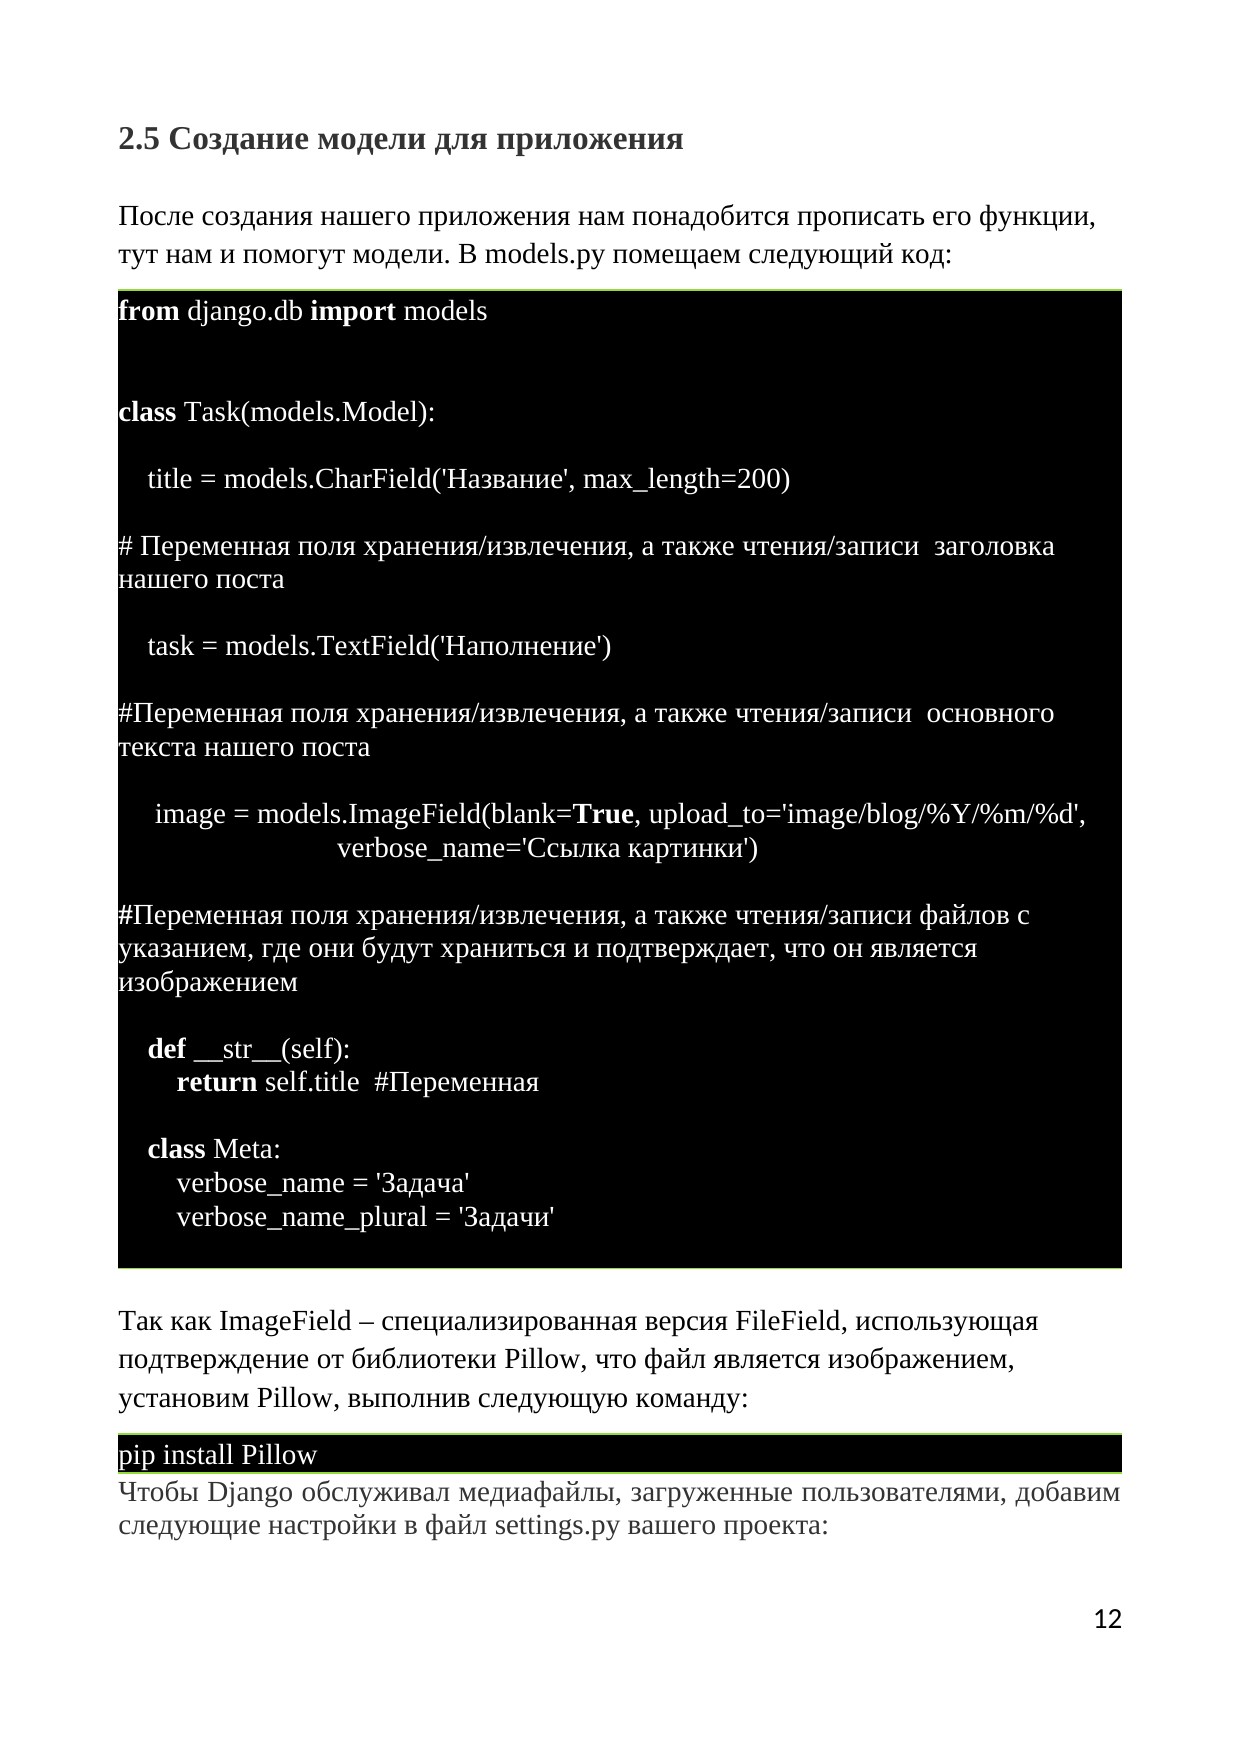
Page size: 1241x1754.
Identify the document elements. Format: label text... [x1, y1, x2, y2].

text task = models.TextField('Наполнение') [118, 628, 1122, 662]
text return self.title #Переменная [118, 1064, 1122, 1098]
subtitle 2.5 Создание модели для приложения [118, 118, 1122, 156]
text class Meta: [118, 1132, 1122, 1165]
text pip install Pillow [118, 1435, 1122, 1472]
text # Переменная поля хранения/извлечения, а также чтения/записи заголовка нашего поста [118, 528, 1122, 595]
text verbose_name = 'Задача' [118, 1165, 1122, 1199]
text image = models.ImageField(blank=True, upload_to='image/blog/%Y/%m/%d', [118, 796, 1122, 830]
text verbose_name='Ссылка картинки') [118, 830, 1122, 863]
text После создания нашего приложения нам понадобится прописать его функции, тут нам и помогут модели. В models.py помещаем следующий код: [118, 198, 1122, 270]
text verbose_name_plural = 'Задачи' [118, 1199, 1122, 1228]
text #Переменная поля хранения/извлечения, а также чтения/записи основного текста нашего поста [118, 696, 1122, 763]
text def __str__(self): [118, 1031, 1122, 1064]
text #Переменная поля хранения/извлечения, а также чтения/записи файлов с указанием, где они будут храниться и подтверждает, что он является изображением [118, 897, 1122, 997]
text Так как ImageField – специализированная версия FileField, использующая подтверждение от библиотеки Pillow, что файл является изображением, установим Pillow, выполнив следующую команду: [118, 1303, 1122, 1413]
text class Task(models.Model): [118, 394, 1122, 427]
text title = models.CharField('Название', max_length=200) [118, 461, 1122, 494]
text Чтобы Django обслуживал медиафайлы, загруженные пользователями, добавим следующие настройки в файл settings.py вашего проекта: [118, 1474, 1122, 1541]
text from django.db import models [118, 291, 1122, 327]
